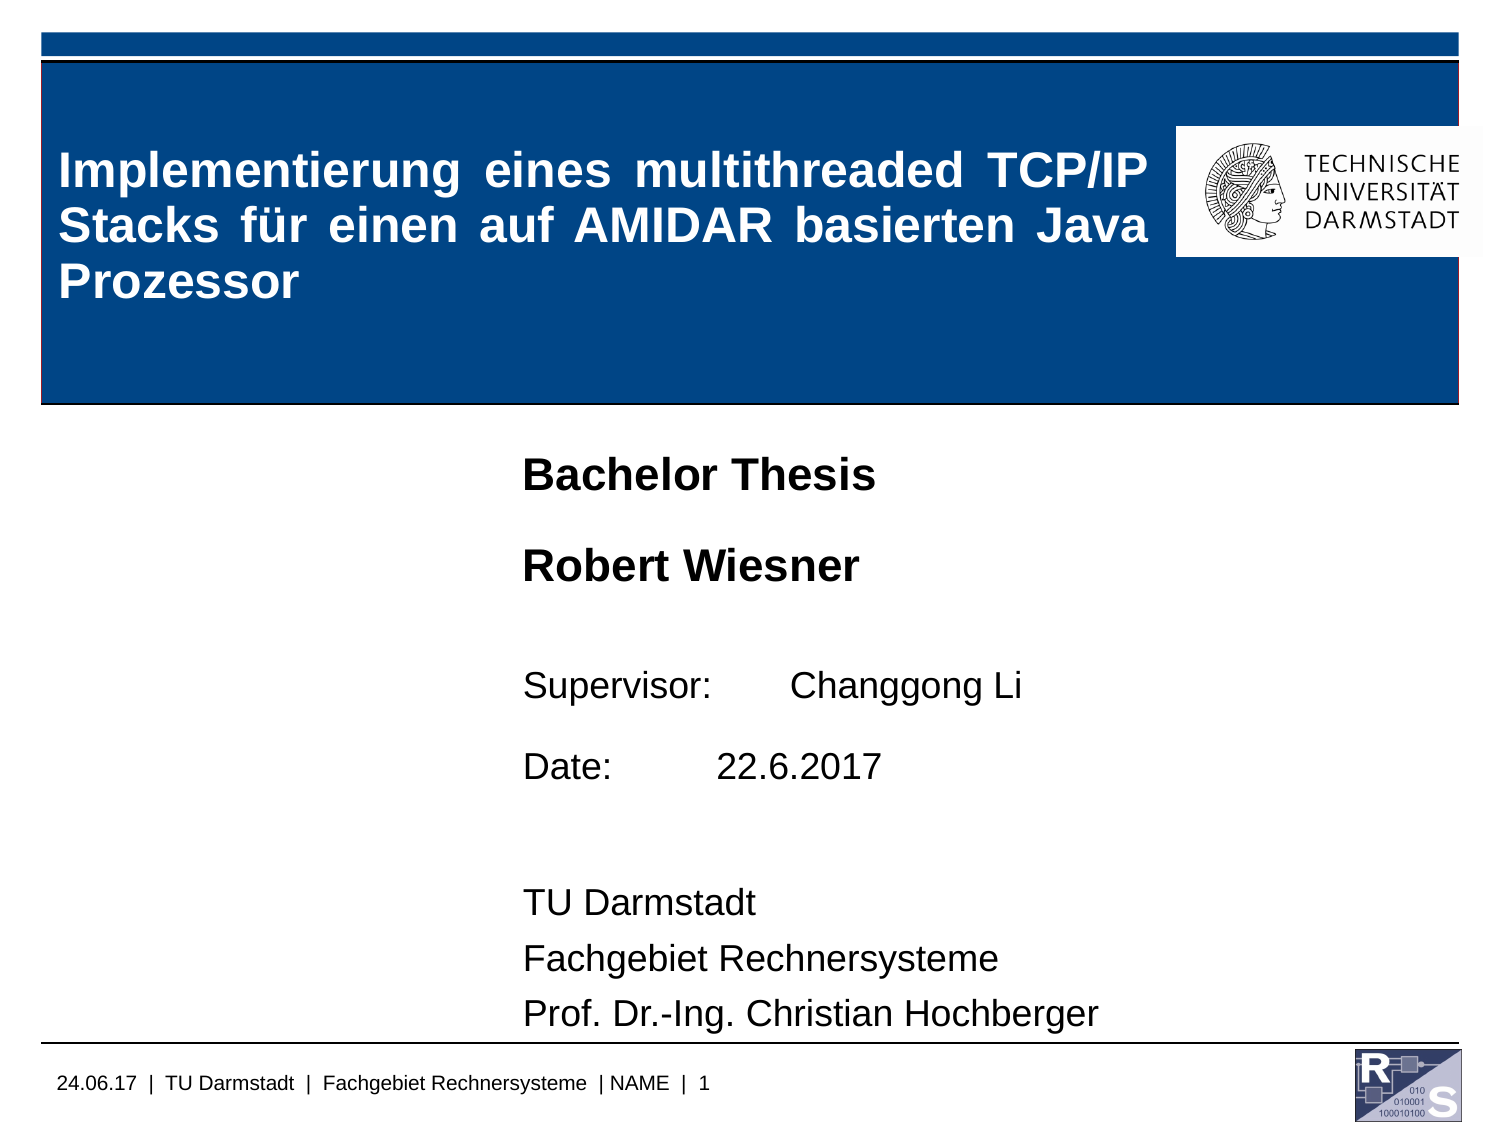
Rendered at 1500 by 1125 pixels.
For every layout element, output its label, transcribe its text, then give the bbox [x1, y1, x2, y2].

title Implementierung eines multithreaded TCP/IP Stacks für einen auf AMIDAR basierten Java Prozessor [59, 73, 1149, 378]
text_box Bachelor Thesis Robert Wiesner Supervisor: Changgong Li Date: 22.6.2017 TU Darmstadt Fachgebiet Rechnersysteme Prof. Dr.-Ing. Christian Hochberger [437, 436, 1459, 1047]
picture [1355, 1049, 1462, 1122]
